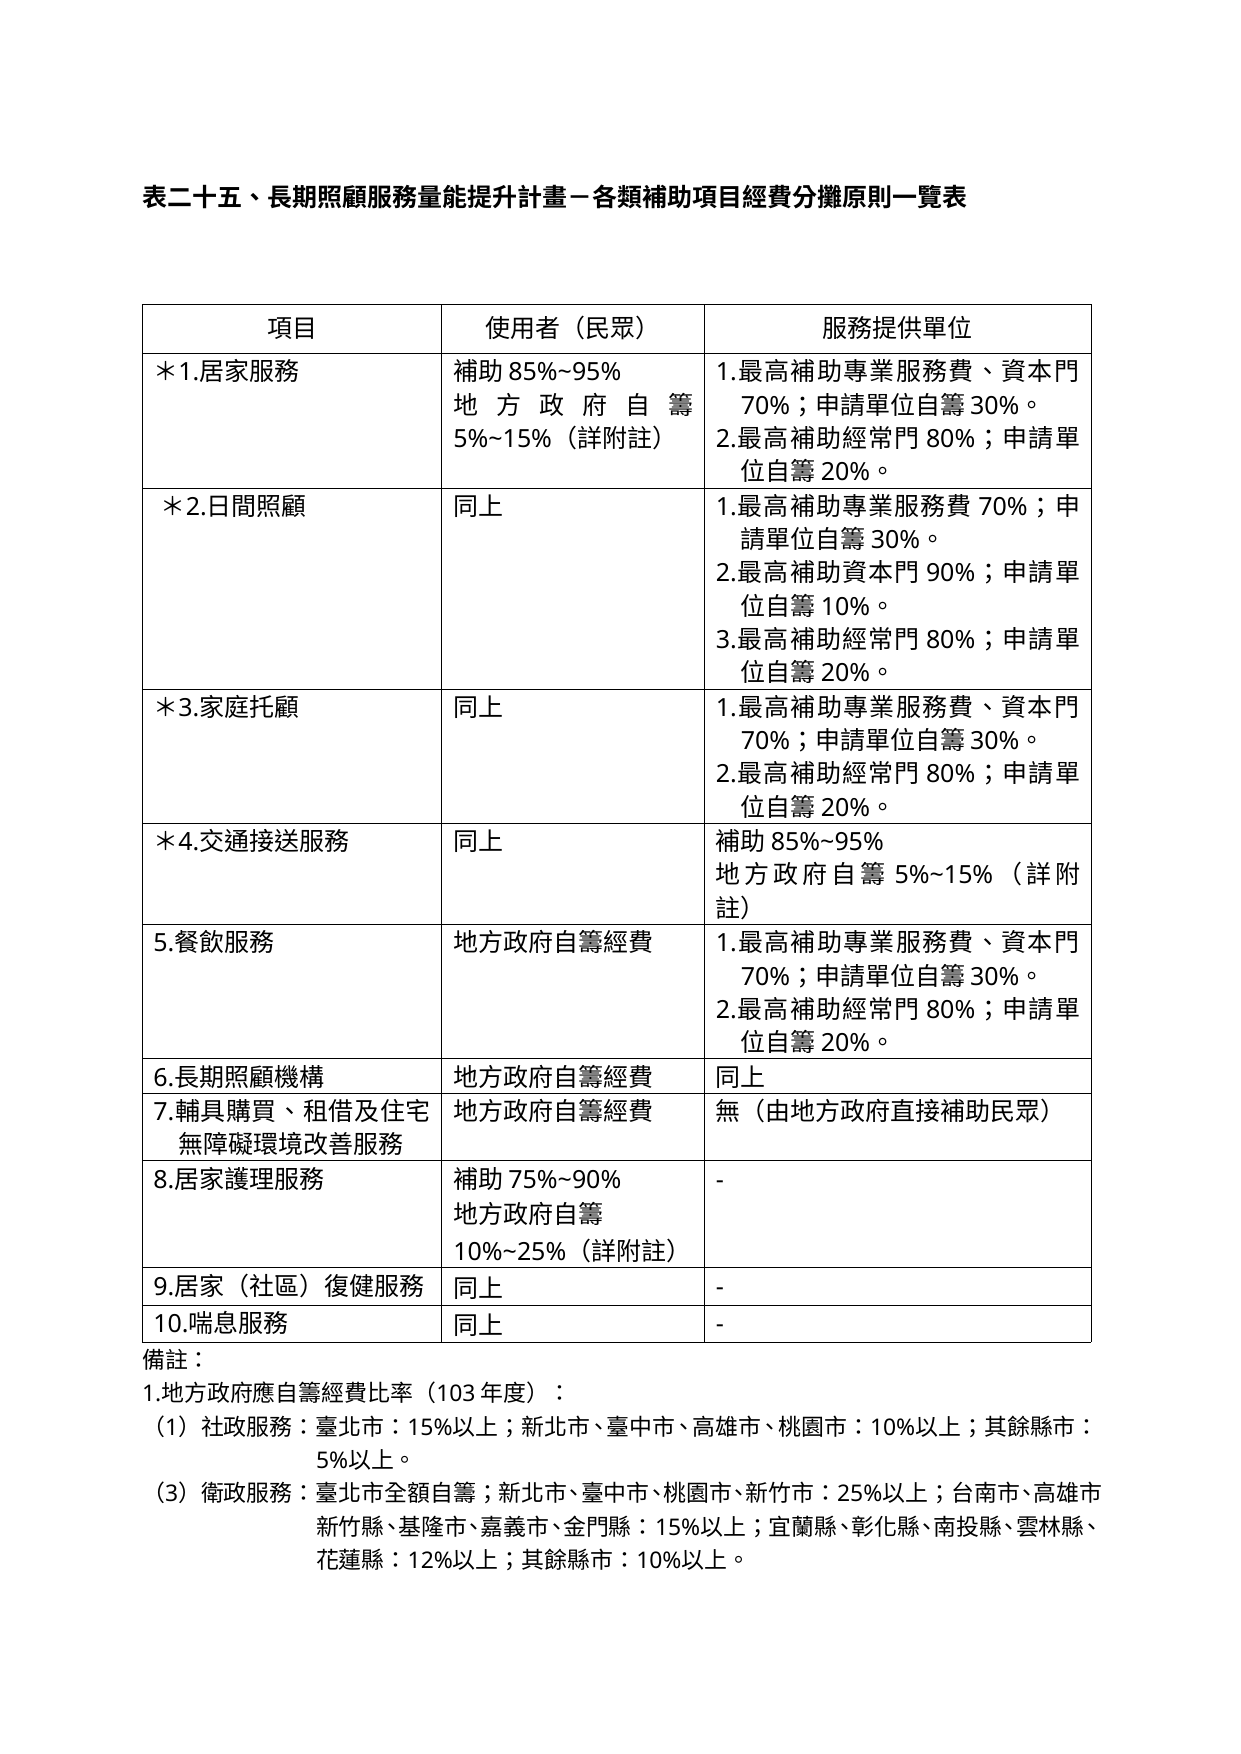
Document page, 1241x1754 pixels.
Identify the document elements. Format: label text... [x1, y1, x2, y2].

table_header 服務提供單位 [705, 305, 1091, 353]
table_cell 1.最高補助專業服務費70%；申請單位自籌30%。 2.最高補助資本門90%；申請單位自籌10%。 3.最高補助經常門80%；申請單位自籌20%。 [705, 489, 1091, 688]
table_cell 10.喘息服務 [143, 1306, 441, 1342]
table_cell 同上 [442, 824, 704, 924]
subtitle 表二十五、長期照顧服務量能提升計畫－各類補助項目經費分攤原則一覽表 [142, 178, 1098, 214]
text （3）衛政服務：臺北市全額自籌；新北市、臺中市、桃園市、新竹市：25%以上；台南市、高雄市、新竹縣、基隆市、嘉義市、金門縣：15%以上；宜蘭縣、彰化縣、南投縣、雲林縣、花蓮縣：12%以上；其餘縣市：10%以上。 [142, 1475, 1098, 1575]
table_cell 9.居家（社區）復健服務 [143, 1268, 441, 1304]
text （1）社政服務：臺北市：15%以上；新北市、臺中市、高雄市、桃園市：10%以上；其餘縣市：5%以上。 [142, 1408, 1098, 1475]
table_cell 8.居家護理服務 [143, 1161, 441, 1267]
table_cell 地方政府自籌經費 [442, 925, 704, 1058]
table_cell 補助85%~95% 地方政府自籌5%~15%（詳附註） [705, 824, 1091, 924]
table_cell 補助85%~95% 地方政府自籌5%~15%（詳附註） [442, 354, 704, 487]
table_cell 地方政府自籌經費 [442, 1059, 704, 1093]
table_cell ＊1.居家服務 [143, 354, 441, 487]
table_cell 6.長期照顧機構 [143, 1059, 441, 1093]
table_cell 地方政府自籌經費 [442, 1094, 704, 1160]
table_cell - [705, 1161, 1091, 1267]
table_cell 同上 [705, 1059, 1091, 1093]
table_cell 同上 [442, 690, 704, 823]
table_cell 同上 [442, 489, 704, 688]
table_cell 同上 [442, 1306, 704, 1342]
text 備註： [142, 1342, 1098, 1375]
table_cell ＊4.交通接送服務 [143, 824, 441, 924]
table_header 項目 [143, 305, 441, 353]
table_cell 無（由地方政府直接補助民眾） [705, 1094, 1091, 1160]
table_cell ＊3.家庭托顧 [143, 690, 441, 823]
table_cell 同上 [442, 1268, 704, 1304]
table_cell 1.最高補助專業服務費、資本門70%；申請單位自籌30%。 2.最高補助經常門80%；申請單位自籌20%。 [705, 925, 1091, 1058]
table_cell 1.最高補助專業服務費、資本門70%；申請單位自籌30%。 2.最高補助經常門80%；申請單位自籌20%。 [705, 354, 1091, 487]
table_cell 1.最高補助專業服務費、資本門70%；申請單位自籌30%。 2.最高補助經常門80%；申請單位自籌20%。 [705, 690, 1091, 823]
table_header 使用者（民眾） [442, 305, 704, 353]
table_cell - [705, 1268, 1091, 1304]
table_cell 7.輔具購買、租借及住宅無障礙環境改善服務 [143, 1094, 441, 1160]
table_cell 補助75%~90% 地方政府自籌10%~25%（詳附註） [442, 1161, 704, 1267]
table_cell 5.餐飲服務 [143, 925, 441, 1058]
table_cell - [705, 1306, 1091, 1342]
table_cell ＊2.日間照顧 [143, 489, 441, 688]
text 1.地方政府應自籌經費比率（103年度）： [142, 1375, 1098, 1408]
